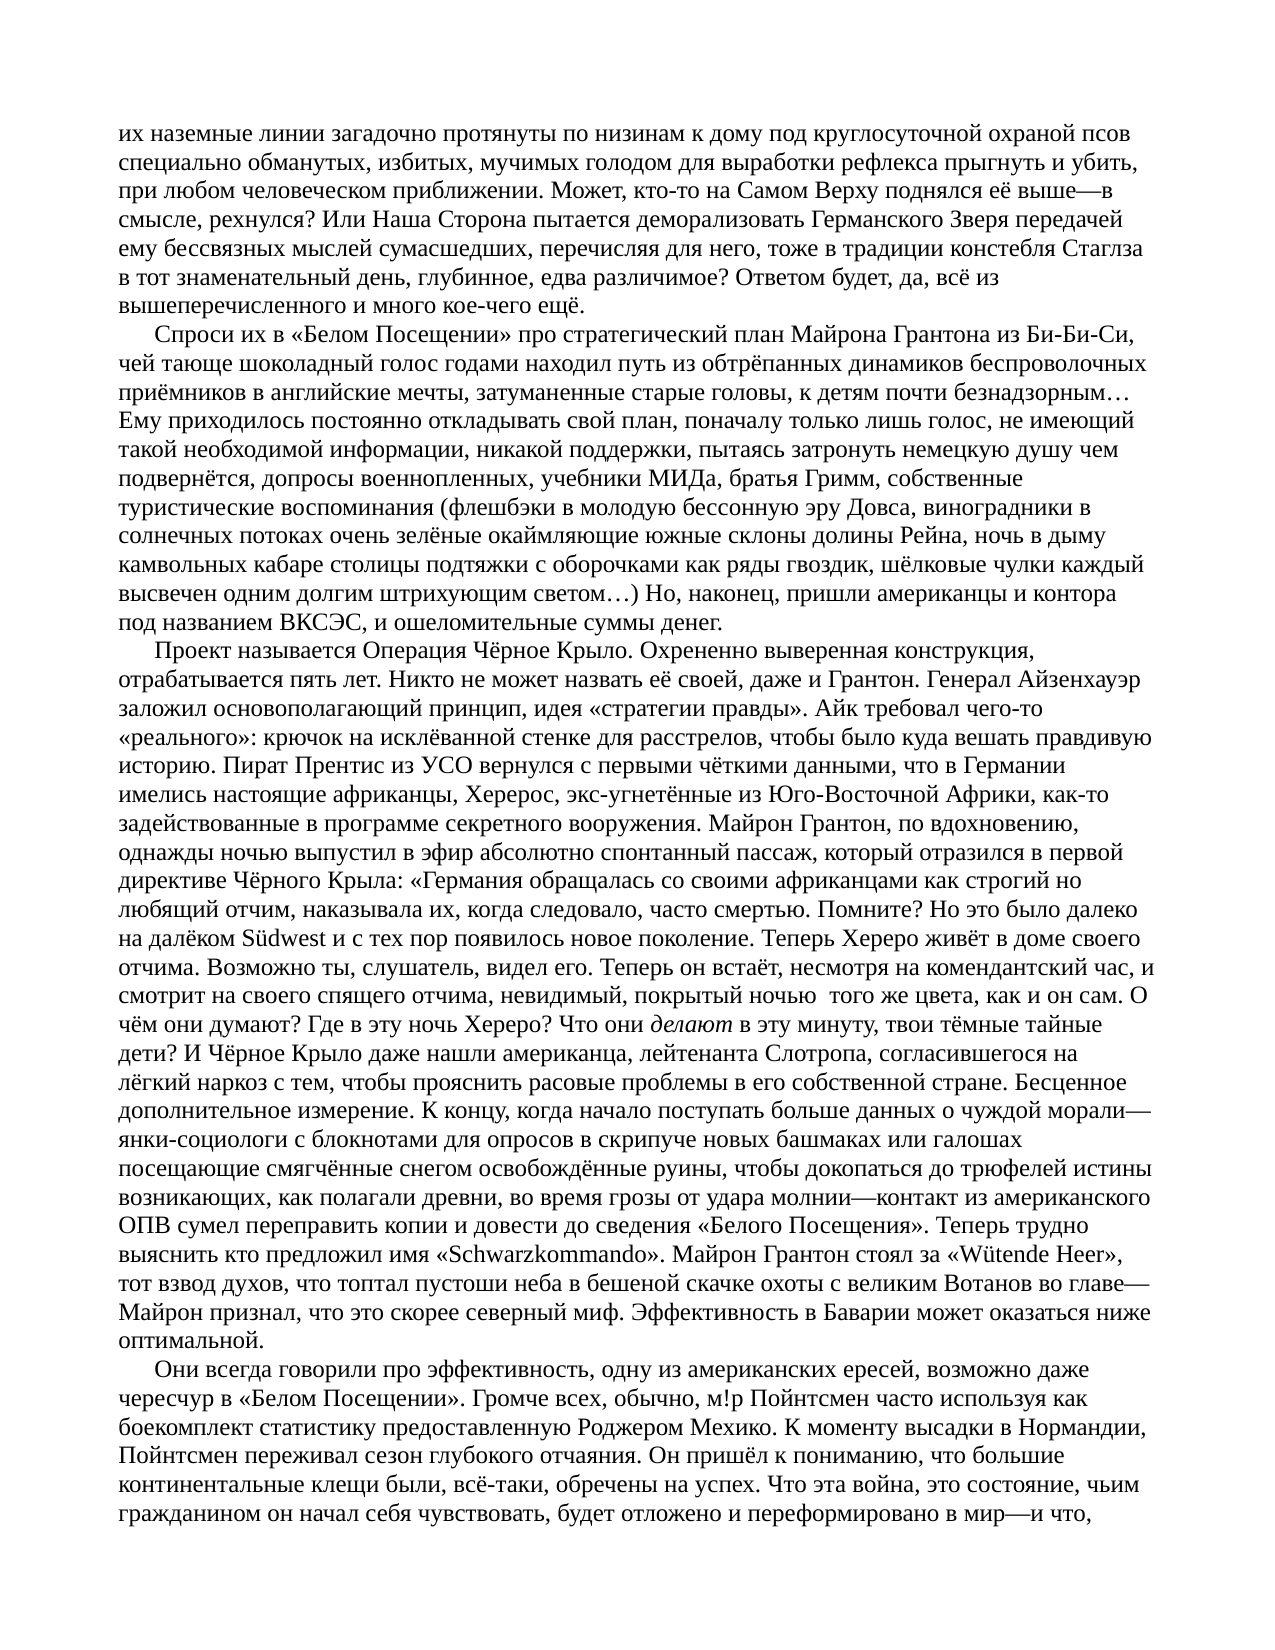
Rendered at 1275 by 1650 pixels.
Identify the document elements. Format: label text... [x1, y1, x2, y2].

text Они всегда говорили про эффективность, одну из американских ересей, возможно даже чересчур в «Белом Посещении». Громче всех, обычно, м!р Пойнтсмен часто используя как боекомплект статистику предоставленную Роджером Мехико. К моменту высадки в Нормандии, Пойнтсмен переживал сезон глубокого отчаяния. Он пришёл к пониманию, что большие континентальные клещи были, всё-таки, обречены на успех. Что эта война, это состояние, чьим гражданином он начал себя чувствовать, будет отложено и переформировано в мир—и что, [118, 1354, 1157, 1527]
text Спроси их в «Белом Посещении» про стратегический план Майрона Грантона из Би-Би-Си, чей тающе шоколадный голос годами находил путь из обтрёпанных динамиков беспроволочных приёмников в английские мечты, затуманенные старые головы, к детям почти безнадзорным… Ему приходилось постоянно откладывать свой план, поначалу только лишь голос, не имеющий такой необходимой информации, никакой поддержки, пытаясь затронуть немецкую душу чем подвернётся, допросы военнопленных, учебники МИДа, братья Гримм, собственные туристические воспоминания (флешбэки в молодую бессонную эру Довса, виноградники в солнечных потоках очень зелёные окаймляющие южные склоны долины Рейна, ночь в дыму камвольных кабаре столицы подтяжки с оборочками как ряды гвоздик, шёлковые чулки каждый высвечен одним долгим штрихующим светом…) Но, наконец, пришли американцы и контора под названием ВКСЭС, и ошеломительные суммы денег. [118, 319, 1157, 636]
text Проект называется Операция Чёрное Крыло. Охрененно выверенная конструкция, отрабатывается пять лет. Никто не может назвать её своей, даже и Грантон. Генерал Айзенхауэр заложил основополагающий принцип, идея «стратегии правды». Айк требовал чего-то «реального»: крючок на исклёванной стенке для расстрелов, чтобы было куда вешать правдивую историю. Пират Прентис из УСО вернулся с первыми чёткими данными, что в Германии имелись настоящие африканцы, Херерос, экс-угнетённые из Юго-Восточной Африки, как-то задействованные в программе секретного вооружения. Майрон Грантон, по вдохновению, однажды ночью выпустил в эфир абсолютно спонтанный пассаж, который отразился в первой директиве Чёрного Крыла: «Германия обращалась со своими африканцами как строгий но любящий отчим, наказывала их, когда следовало, часто смертью. Помните? Но это было далеко на далёком Südwest и с тех пор появилось новое поколение. Теперь Хереро живёт в доме своего отчима. Возможно ты, слушатель, видел его. Теперь он встаёт, несмотря на комендантский час, и смотрит на своего спящего отчима, невидимый, покрытый ночью того же цвета, как и он сам. О чём они думают? Где в эту ночь Хереро? Что они делают в эту минуту, твои тёмные тайные дети? И Чёрное Крыло даже нашли американца, лейтенанта Слотропа, согласившегося на лёгкий наркоз с тем, чтобы прояснить расовые проблемы в его собственной стране. Бесценное дополнительное измерение. К концу, когда начало поступать больше данных о чуждой морали—янки-социологи с блокнотами для опросов в скрипуче новых башмаках или галошах посещающие смягчённые снегом освобождённые руины, чтобы докопаться до трюфелей истины возникающих, как полагали древни, во время грозы от удара молнии—контакт из американского ОПВ сумел переправить копии и довести до сведения «Белого Посещения». Теперь трудно выяснить кто предложил имя «Schwarzkommando». Майрон Грантон стоял за «Wütende Heer», тот взвод духов, что топтал пустоши неба в бешеной скачке охоты с великим Вотанов во главе—Майрон признал, что это скорее северный миф. Эффективность в Баварии может оказаться ниже оптимальной. [118, 636, 1157, 1354]
text их наземные линии загадочно протянуты по низинам к дому под круглосуточной охраной псов специально обманутых, избитых, мучимых голодом для выработки рефлекса прыгнуть и убить, при любом человеческом приближении. Может, кто-то на Самом Верху поднялся её выше—в смысле, рехнулся? Или Наша Сторона пытается деморализовать Германского Зверя передачей ему бессвязных мыслей сумасшедших, перечисляя для него, тоже в традиции констебля Стаглза в тот знаменательный день, глубинное, едва различимое? Ответом будет, да, всё из вышеперечисленного и много кое-чего ещё. [118, 118, 1157, 319]
